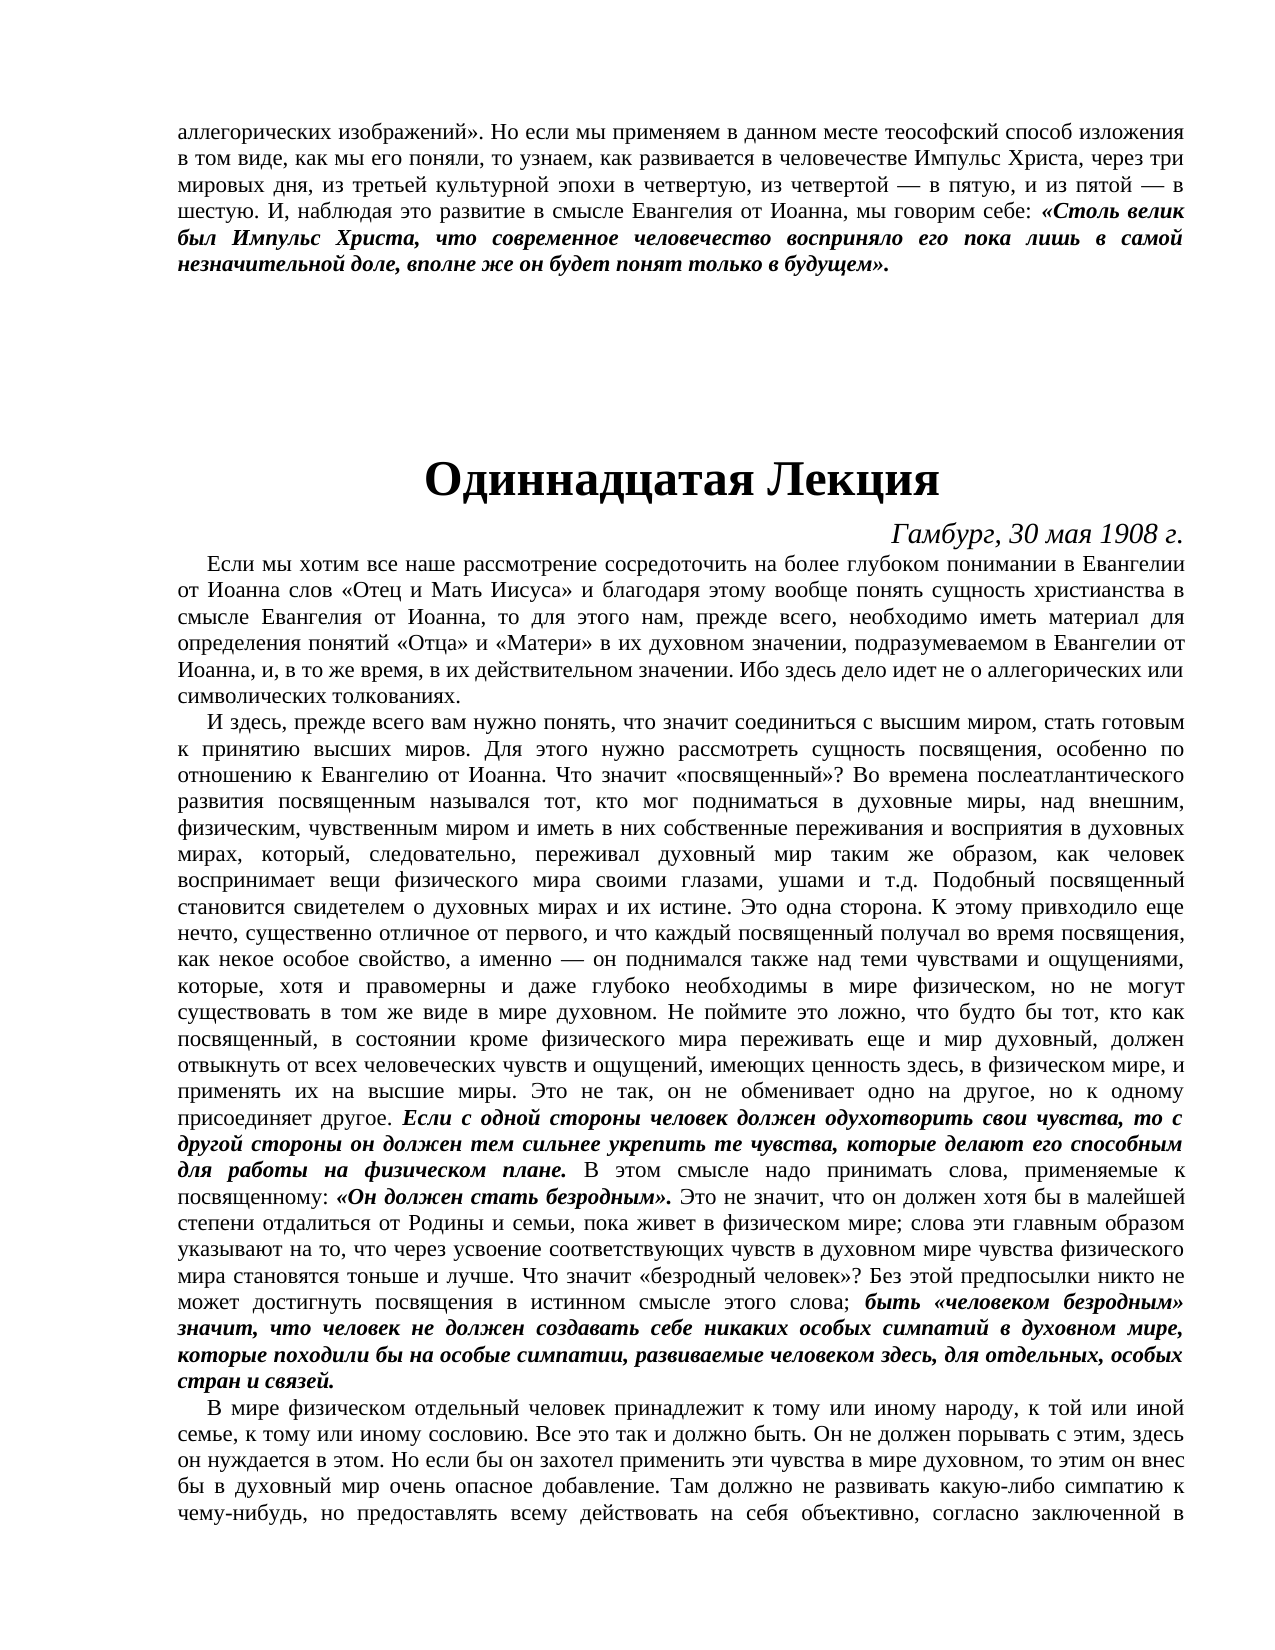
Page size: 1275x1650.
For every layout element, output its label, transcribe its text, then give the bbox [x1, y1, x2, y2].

text В мире физическом отдельный человек принадлежит к тому или иному народу, к той или иной семье, к тому или иному сословию. Все это так и должно быть. Он не должен порывать с этим, здесь он нуждается в этом. Но если бы он захотел применить эти чувства в мире духовном, то этим он внес бы в духовный мир очень опасное добавление. Там должно не развивать какую-либо симпатию к чему-нибудь, но предоставлять всему действовать на себя объективно, согласно заключенной в [177, 1393, 1186, 1525]
text Если мы хотим все наше рассмотрение сосредоточить на более глубоком понимании в Евангелии от Иоанна слов «Отец и Мать Иисуса» и благодаря этому вообще понять сущность христианства в смысле Евангелия от Иоанна, то для этого нам, прежде всего, необходимо иметь материал для определения понятий «Отца» и «Матери» в их духовном значении, подразумеваемом в Евангелии от Иоанна, и, в то же время, в их действительном значении. Ибо здесь дело идет не о аллегорических или символических толкованиях. [177, 550, 1186, 708]
text аллегорических изображений». Но если мы применяем в данном месте теософский способ изложения в том виде, как мы его поняли, то узнаем, как развивается в человечестве Импульс Христа, через три мировых дня, из третьей культурной эпохи в четвертую, из четвертой — в пятую, и из пятой — в шестую. И, наблюдая это развитие в смысле Евангелия от Иоанна, мы говорим себе: «Столь велик был Импульс Христа, что современное человечество восприняло его пока лишь в самой незначительной доле, вполне же он будет понят только в будущем». [177, 118, 1186, 276]
text Одиннадцатая Лекция [177, 449, 1186, 506]
text Гамбург, 30 мая 1908 г. [177, 517, 1186, 550]
text И здесь, прежде всего вам нужно понять, что значит соединиться с высшим миром, стать готовым к принятию высших миров. Для этого нужно рассмотреть сущность посвящения, особенно по отношению к Евангелию от Иоанна. Что значит «посвященный»? Во времена послеатлантического развития посвященным назывался тот, кто мог подниматься в духовные миры, над внешним, физическим, чувственным миром и иметь в них собственные переживания и восприятия в духовных мирах, который, следовательно, переживал духовный мир таким же образом, как человек воспринимает вещи физического мира своими глазами, ушами и т.д. Подобный посвященный становится свидетелем о духовных мирах и их истине. Это одна сторона. К этому привходило еще нечто, существенно отличное от первого, и что каждый посвященный получал во время посвящения, как некое особое свойство, а именно — он поднимался также над теми чувствами и ощущениями, которые, хотя и правомерны и даже глубоко необходимы в мире физическом, но не могут существовать в том же виде в мире духовном. Не поймите это ложно, что будто бы тот, кто как посвященный, в состоянии кроме физического мира переживать еще и мир духовный, должен отвыкнуть от всех человеческих чувств и ощущений, имеющих ценность здесь, в физическом мире, и применять их на высшие миры. Это не так, он не обменивает одно на другое, но к одному присоединяет другое. Если с одной стороны человек должен одухотворить свои чувства, то с другой стороны он должен тем сильнее укрепить те чувства, которые делают его способным для работы на физическом плане. В этом смысле надо принимать слова, применяемые к посвященному: «Он должен стать безродным». Это не значит, что он должен хотя бы в малейшей степени отдалиться от Родины и семьи, пока живет в физическом мире; слова эти главным образом указывают на то, что через усвоение соответствующих чувств в духовном мире чувства физического мира становятся тоньше и лучше. Что значит «безродный человек»? Без этой предпосылки никто не может достигнуть посвящения в истинном смысле этого слова; быть «человеком безродным» значит, что человек не должен создавать себе никаких особых симпатий в духовном мире, которые походили бы на особые симпатии, развиваемые человеком здесь, для отдельных, особых стран и связей. [177, 708, 1186, 1393]
